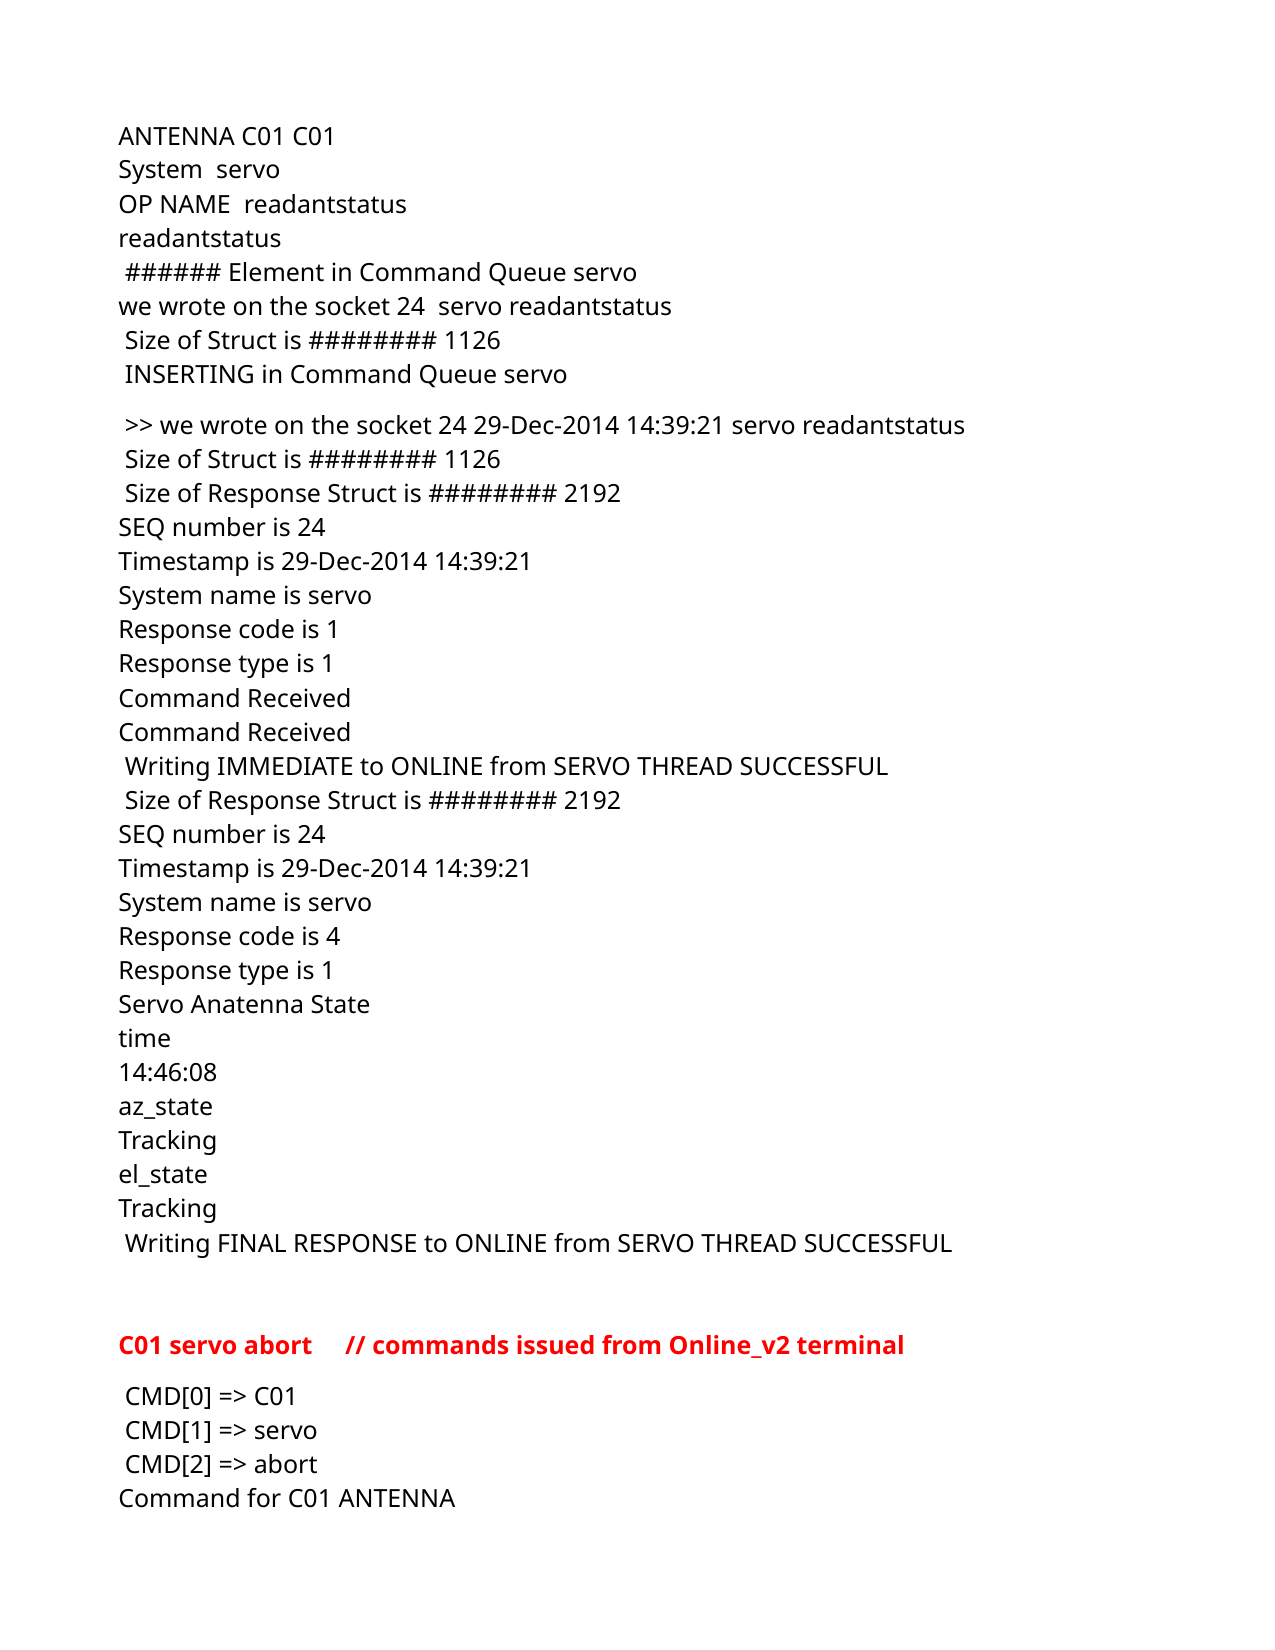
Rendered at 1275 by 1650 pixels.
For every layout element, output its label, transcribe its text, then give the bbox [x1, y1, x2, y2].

text Response code is 1 [118, 612, 1157, 646]
text time [118, 1021, 1157, 1055]
text az_state [118, 1089, 1157, 1123]
text System name is servo [118, 884, 1157, 919]
text Response type is 1 [118, 953, 1157, 987]
text Size of Struct is ######## 1126 [118, 442, 1157, 476]
text Writing FINAL RESPONSE to ONLINE from SERVO THREAD SUCCESSFUL [118, 1225, 1157, 1259]
text Command Received [118, 680, 1157, 714]
text 14:46:08 [118, 1055, 1157, 1089]
text Tracking [118, 1191, 1157, 1225]
text Command Received [118, 714, 1157, 748]
text System servo [118, 152, 1157, 186]
text OP NAME readantstatus [118, 186, 1157, 220]
text ###### Element in Command Queue servo [118, 254, 1157, 288]
text readantstatus [118, 220, 1157, 254]
text INSERTING in Command Queue servo [118, 357, 1157, 391]
text SEQ number is 24 [118, 816, 1157, 851]
text SEQ number is 24 [118, 510, 1157, 544]
text Timestamp is 29-Dec-2014 14:39:21 [118, 544, 1157, 578]
text System name is servo [118, 578, 1157, 612]
text Response type is 1 [118, 646, 1157, 680]
text Response code is 4 [118, 919, 1157, 953]
text CMD[1] => servo [118, 1413, 1157, 1447]
text el_state [118, 1157, 1157, 1191]
text Timestamp is 29-Dec-2014 14:39:21 [118, 851, 1157, 884]
text ANTENNA C01 C01 [118, 118, 1157, 152]
text >> we wrote on the socket 24 29-Dec-2014 14:39:21 servo readantstatus [118, 408, 1157, 442]
text CMD[2] => abort [118, 1447, 1157, 1481]
text Size of Response Struct is ######## 2192 [118, 476, 1157, 510]
text C01 servo abort // commands issued from Online_v2 terminal [118, 1327, 1157, 1361]
text Writing IMMEDIATE to ONLINE from SERVO THREAD SUCCESSFUL [118, 748, 1157, 782]
text Size of Response Struct is ######## 2192 [118, 782, 1157, 816]
text Size of Struct is ######## 1126 [118, 322, 1157, 357]
text Command for C01 ANTENNA [118, 1481, 1157, 1515]
text CMD[0] => C01 [118, 1378, 1157, 1413]
text we wrote on the socket 24 servo readantstatus [118, 288, 1157, 322]
text Servo Anatenna State [118, 987, 1157, 1021]
text Tracking [118, 1123, 1157, 1157]
